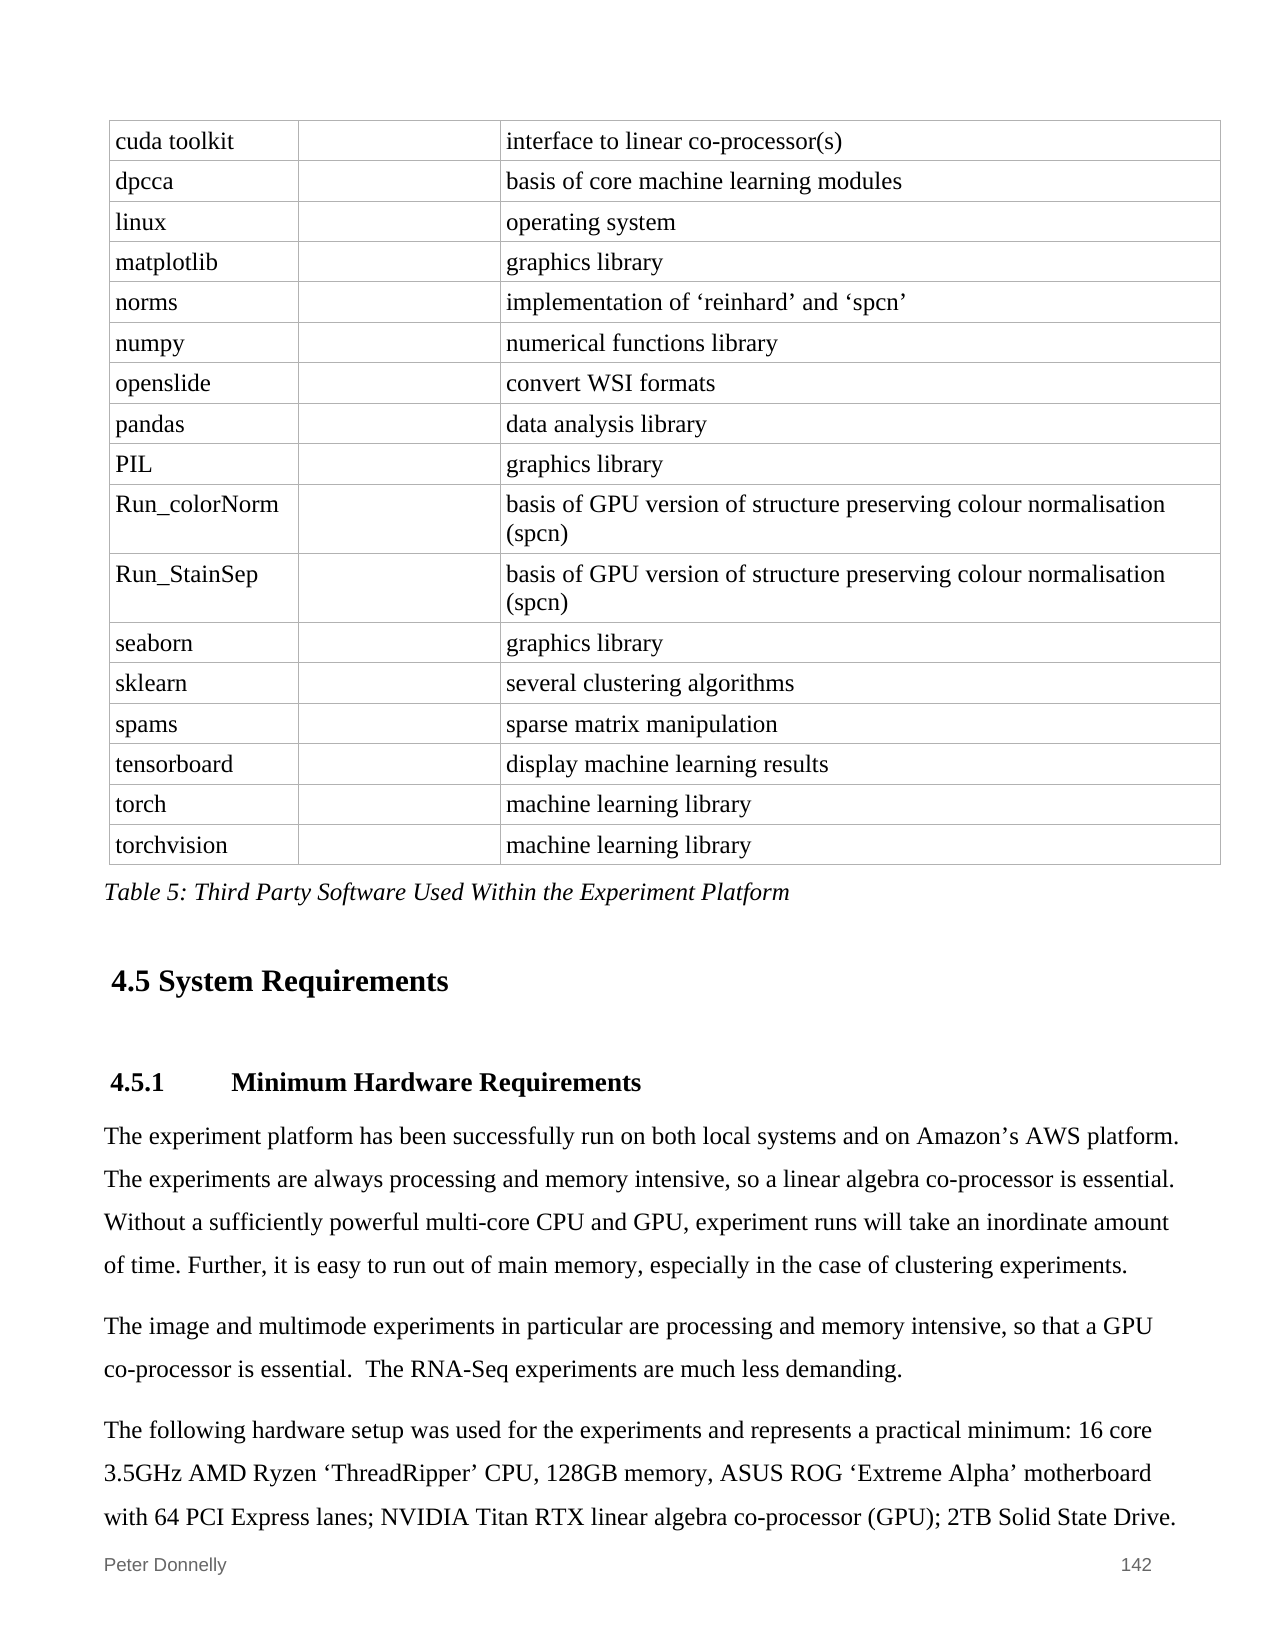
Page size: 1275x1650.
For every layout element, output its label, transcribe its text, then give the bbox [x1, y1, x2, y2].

table_cell [299, 363, 500, 403]
table_cell Run_colorNorm [110, 485, 298, 553]
table_cell [299, 242, 500, 281]
table_cell [299, 121, 500, 160]
text Table 5: Third Party Software Used Within the Experiment Platform [103, 877, 1181, 906]
table_cell graphics library [501, 623, 1220, 662]
table_cell implementation of ‘reinhard’ and ‘spcn’ [501, 282, 1220, 322]
table_cell [299, 785, 500, 824]
text The following hardware setup was used for the experiments and represents a practical minimum: 16 core 3.5GHz AMD Ryzen ‘ThreadRipper’ CPU, 128GB memory, ASUS ROG ‘Extreme Alpha’ motherboard with 64 PCI Express lanes; NVIDIA Titan RTX linear algebra co-processor (GPU); 2TB Solid State Drive. [103, 1415, 1181, 1530]
table_cell [299, 663, 500, 703]
table_cell [299, 825, 500, 864]
table_cell dpcca [110, 161, 298, 201]
table_cell [299, 704, 500, 743]
table_cell seaborn [110, 623, 298, 662]
table_cell several clustering algorithms [501, 663, 1220, 703]
table_cell [299, 404, 500, 443]
table_cell interface to linear co-processor(s) [501, 121, 1220, 160]
table_cell [299, 744, 500, 783]
table_cell pandas [110, 404, 298, 443]
table_cell basis of GPU version of structure preserving colour normalisation (spcn) [501, 554, 1220, 622]
table_cell graphics library [501, 444, 1220, 483]
text The image and multimode experiments in particular are processing and memory intensive, so that a GPU co-processor is essential. The RNA-Seq experiments are much less demanding. [103, 1311, 1181, 1383]
table_cell graphics library [501, 242, 1220, 281]
table_cell spams [110, 704, 298, 743]
table_cell data analysis library [501, 404, 1220, 443]
table_cell openslide [110, 363, 298, 403]
table_cell [299, 623, 500, 662]
table_cell linux [110, 202, 298, 241]
table_cell machine learning library [501, 825, 1220, 864]
table_cell [299, 161, 500, 201]
table_cell operating system [501, 202, 1220, 241]
table_cell basis of core machine learning modules [501, 161, 1220, 201]
table_cell [299, 485, 500, 553]
table_cell torchvision [110, 825, 298, 864]
table_cell [299, 282, 500, 322]
table_cell [299, 323, 500, 362]
table_cell display machine learning results [501, 744, 1220, 783]
text The experiment platform has been successfully run on both local systems and on Amazon’s AWS platform. The experiments are always processing and memory intensive, so a linear algebra co-processor is essential. Without a sufficiently powerful multi-core CPU and GPU, experiment runs will take an inordinate amount of time. Further, it is easy to run out of main memory, especially in the case of clustering experiments. [103, 1121, 1181, 1279]
table_cell basis of GPU version of structure preserving colour normalisation (spcn) [501, 485, 1220, 553]
table_cell PIL [110, 444, 298, 483]
table_cell sklearn [110, 663, 298, 703]
table_cell numpy [110, 323, 298, 362]
table_cell numerical functions library [501, 323, 1220, 362]
table_cell machine learning library [501, 785, 1220, 824]
subtitle System Requirements [103, 963, 1181, 998]
table_cell [299, 444, 500, 483]
table_cell norms [110, 282, 298, 322]
table_cell [299, 202, 500, 241]
table_cell matplotlib [110, 242, 298, 281]
subtitle Minimum Hardware Requirements [103, 1066, 1181, 1098]
table_cell sparse matrix manipulation [501, 704, 1220, 743]
table_cell Run_StainSep [110, 554, 298, 622]
table_cell tensorboard [110, 744, 298, 783]
table_cell convert WSI formats [501, 363, 1220, 403]
table_cell torch [110, 785, 298, 824]
table_cell [299, 554, 500, 622]
table_cell cuda toolkit [110, 121, 298, 160]
